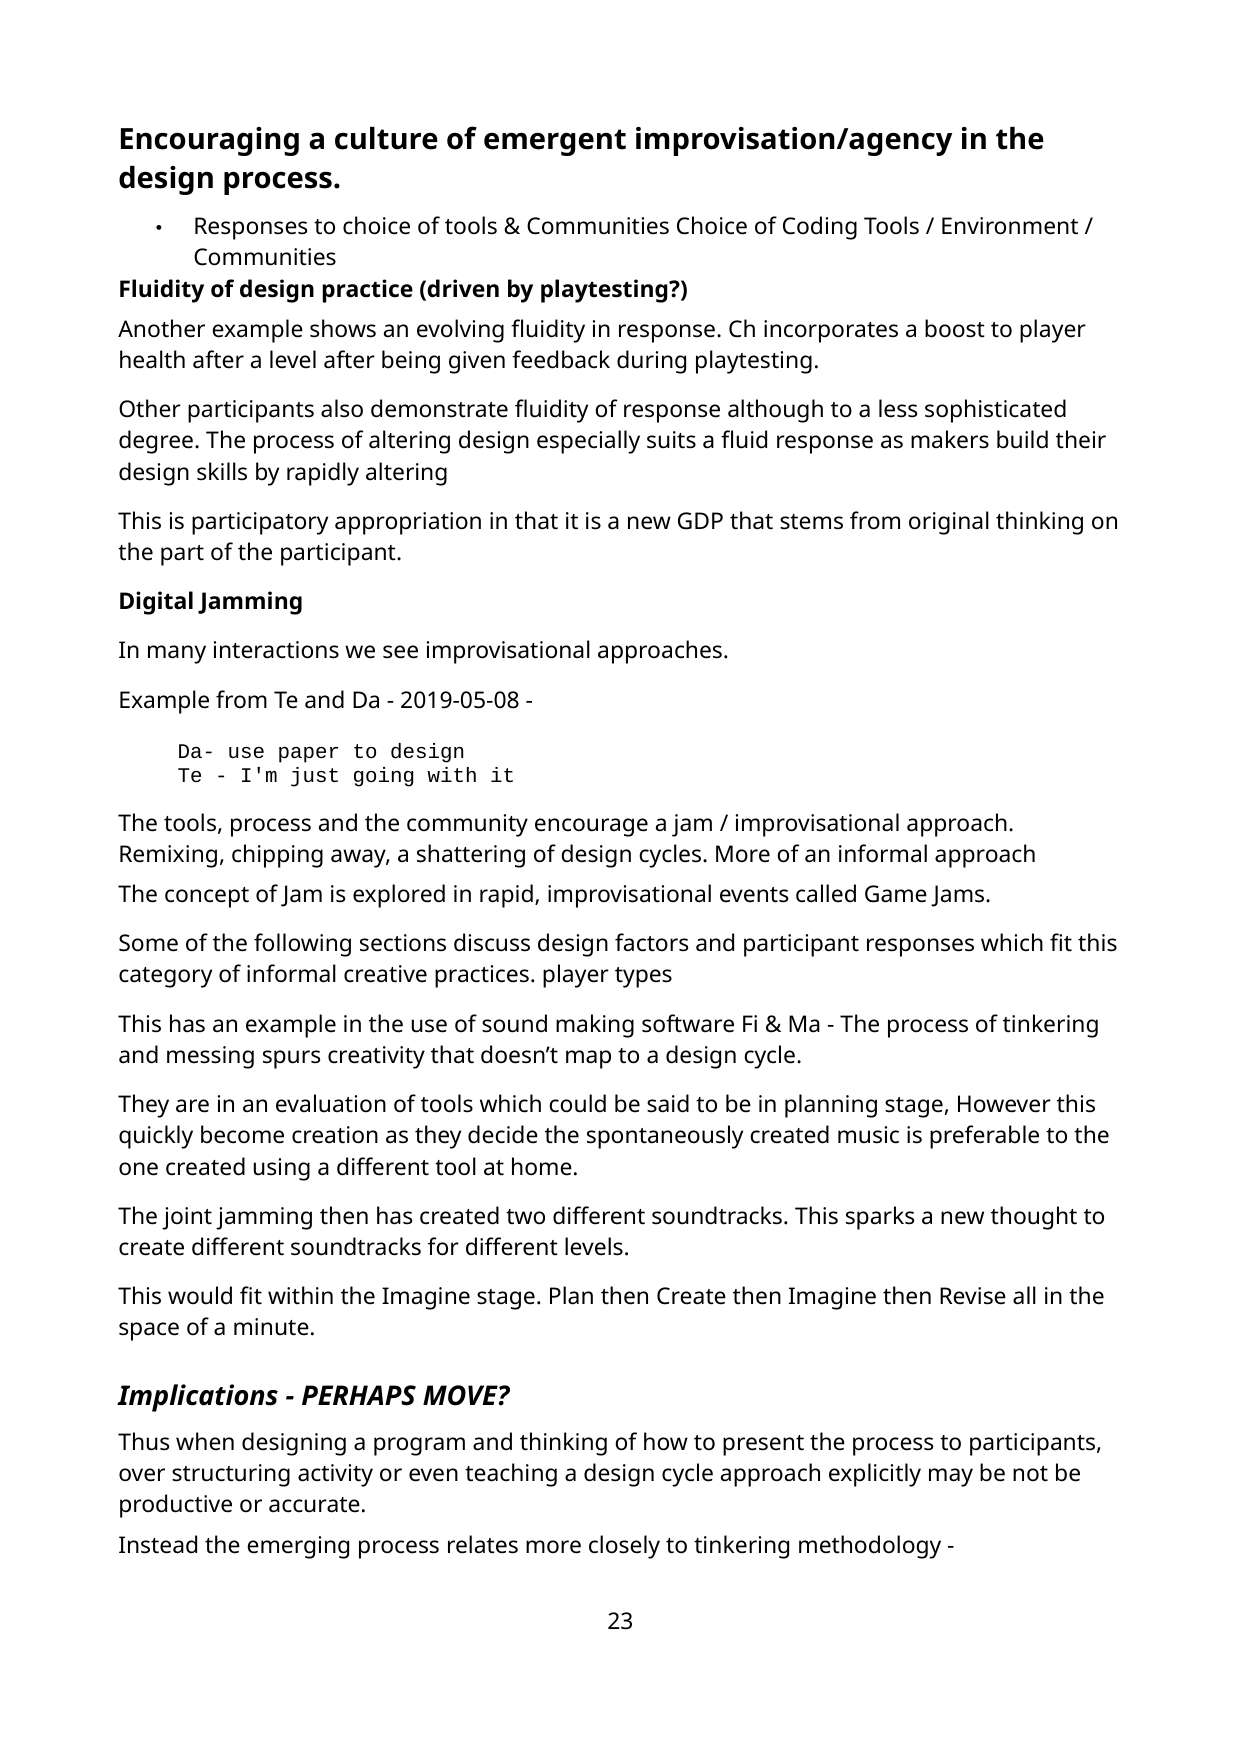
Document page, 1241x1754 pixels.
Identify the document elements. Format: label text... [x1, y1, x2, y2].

text Instead the emerging process relates more closely to tinkering methodology - [118, 1528, 1122, 1560]
text The joint jamming then has created two different soundtracks. This sparks a new thought to create different soundtracks for different levels. [118, 1199, 1122, 1262]
text Thus when designing a program and thinking of how to present the process to participants, over structuring activity or even teaching a design cycle approach explicitly may be not be productive or accurate. [118, 1426, 1122, 1519]
subtitle Implications - PERHAPS MOVE? [118, 1376, 1122, 1413]
text The tools, process and the community encourage a jam / improvisational approach. Remixing, chipping away, a shattering of design cycles. More of an informal approach [118, 806, 1122, 869]
text Some of the following sections discuss design factors and participant responses which fit this category of informal creative practices. player types [118, 927, 1122, 989]
text Digital Jamming [118, 585, 1122, 616]
text Da- use paper to design [177, 741, 1122, 765]
subtitle Encouraging a culture of emergent improvisation/agency in the design process. [118, 118, 1122, 197]
text This has an example in the use of sound making software Fi & Ma - The process of tinkering and messing spurs creativity that doesn’t map to a design cycle. [118, 1007, 1122, 1070]
text In many interactions we see improvisational approaches. [118, 634, 1122, 666]
text Te - I'm just going with it [177, 765, 1122, 789]
text Fluidity of design practice (driven by playtesting?) [118, 272, 1122, 304]
text They are in an evaluation of tools which could be said to be in planning stage, However this quickly become creation as they decide the spontaneously created music is preferable to the one created using a different tool at home. [118, 1088, 1122, 1182]
text Another example shows an evolving fluidity in response. Ch incorporates a boost to player health after a level after being given feedback during playtesting. [118, 313, 1122, 375]
text This is participatory appropriation in that it is a new GDP that stems from original thinking on the part of the participant. [118, 505, 1122, 567]
text This would fit within the Imagine stage. Plan then Create then Imagine then Revise all in the space of a minute. [118, 1280, 1122, 1342]
text Other participants also demonstrate fluidity of response although to a less sophisticated degree. The process of altering design especially suits a fluid response as makers build their design skills by rapidly altering [118, 393, 1122, 487]
text Example from Te and Da - 2019-05-08 - [118, 683, 1122, 715]
text The concept of Jam is explored in rapid, improvisational events called Game Jams. [118, 878, 1122, 909]
list Responses to choice of tools & Communities Choice of Coding Tools / Environment / Communities [156, 210, 1122, 272]
